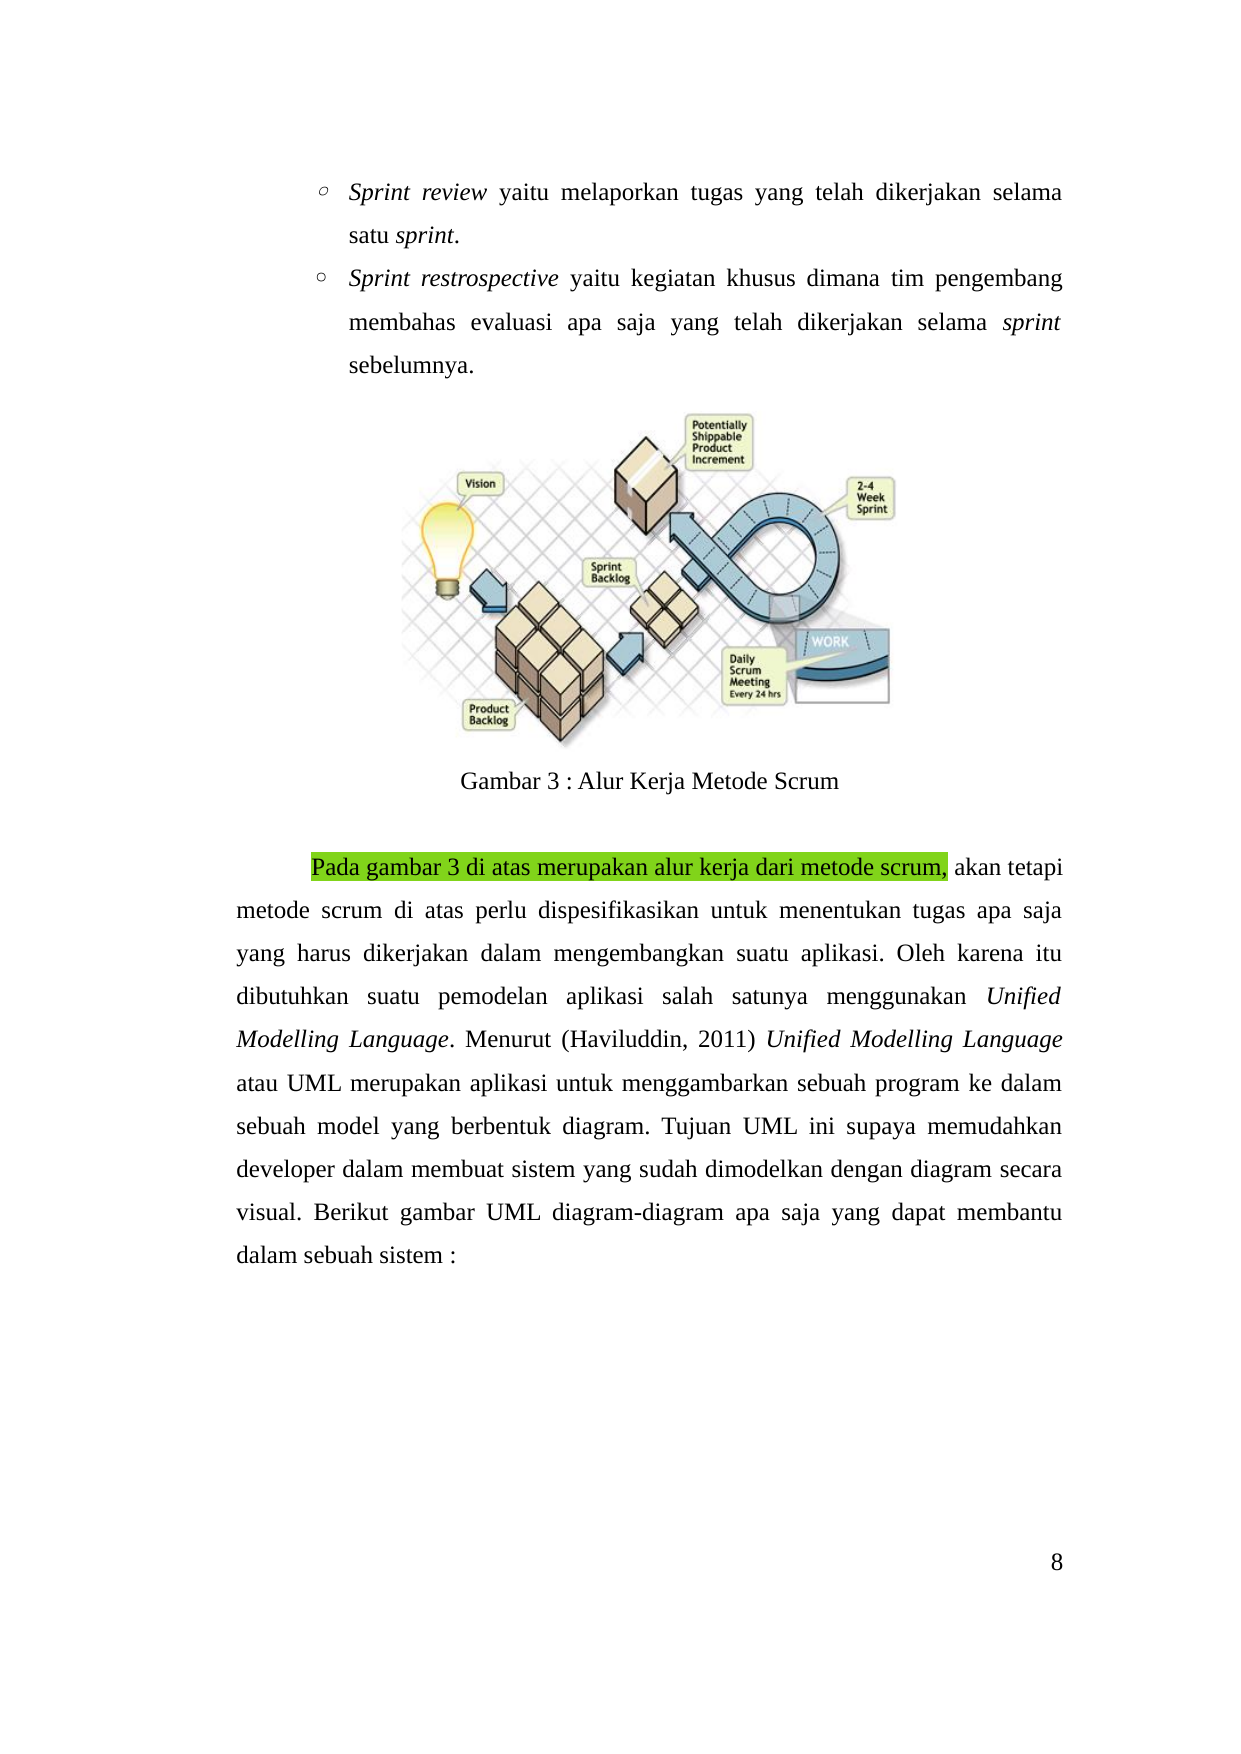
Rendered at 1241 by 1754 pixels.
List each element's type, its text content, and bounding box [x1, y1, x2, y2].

list Sprint restrospective yaitu kegiatan khusus dimana tim pengembang membahas evaluasi apa saja yang telah dikerjakan selama sprint sebelumnya. [311, 263, 1063, 378]
picture [401, 392, 898, 752]
text Gambar 3 : Alur Kerja Metode Scrum [236, 766, 1063, 794]
list Sprint review yaitu melaporkan tugas yang telah dikerjakan selama satu sprint. [311, 177, 1063, 249]
text Pada gambar 3 di atas merupakan alur kerja dari metode scrum, akan tetapi metode scrum di atas perlu dispesifikasikan untuk menentukan tugas apa saja yang harus dikerjakan dalam mengembangkan suatu aplikasi. Oleh karena itu dibutuhkan suatu pemodelan aplikasi salah satunya menggunakan Unified Modelling Language. Menurut (Haviluddin, 2011) Unified Modelling Language atau UML merupakan aplikasi untuk menggambarkan sebuah program ke dalam sebuah model yang berbentuk diagram. Tujuan UML ini supaya memudahkan developer dalam membuat sistem yang sudah dimodelkan dengan diagram secara visual. Berikut gambar UML diagram-diagram apa saja yang dapat membantu dalam sebuah sistem : [236, 852, 1063, 1269]
